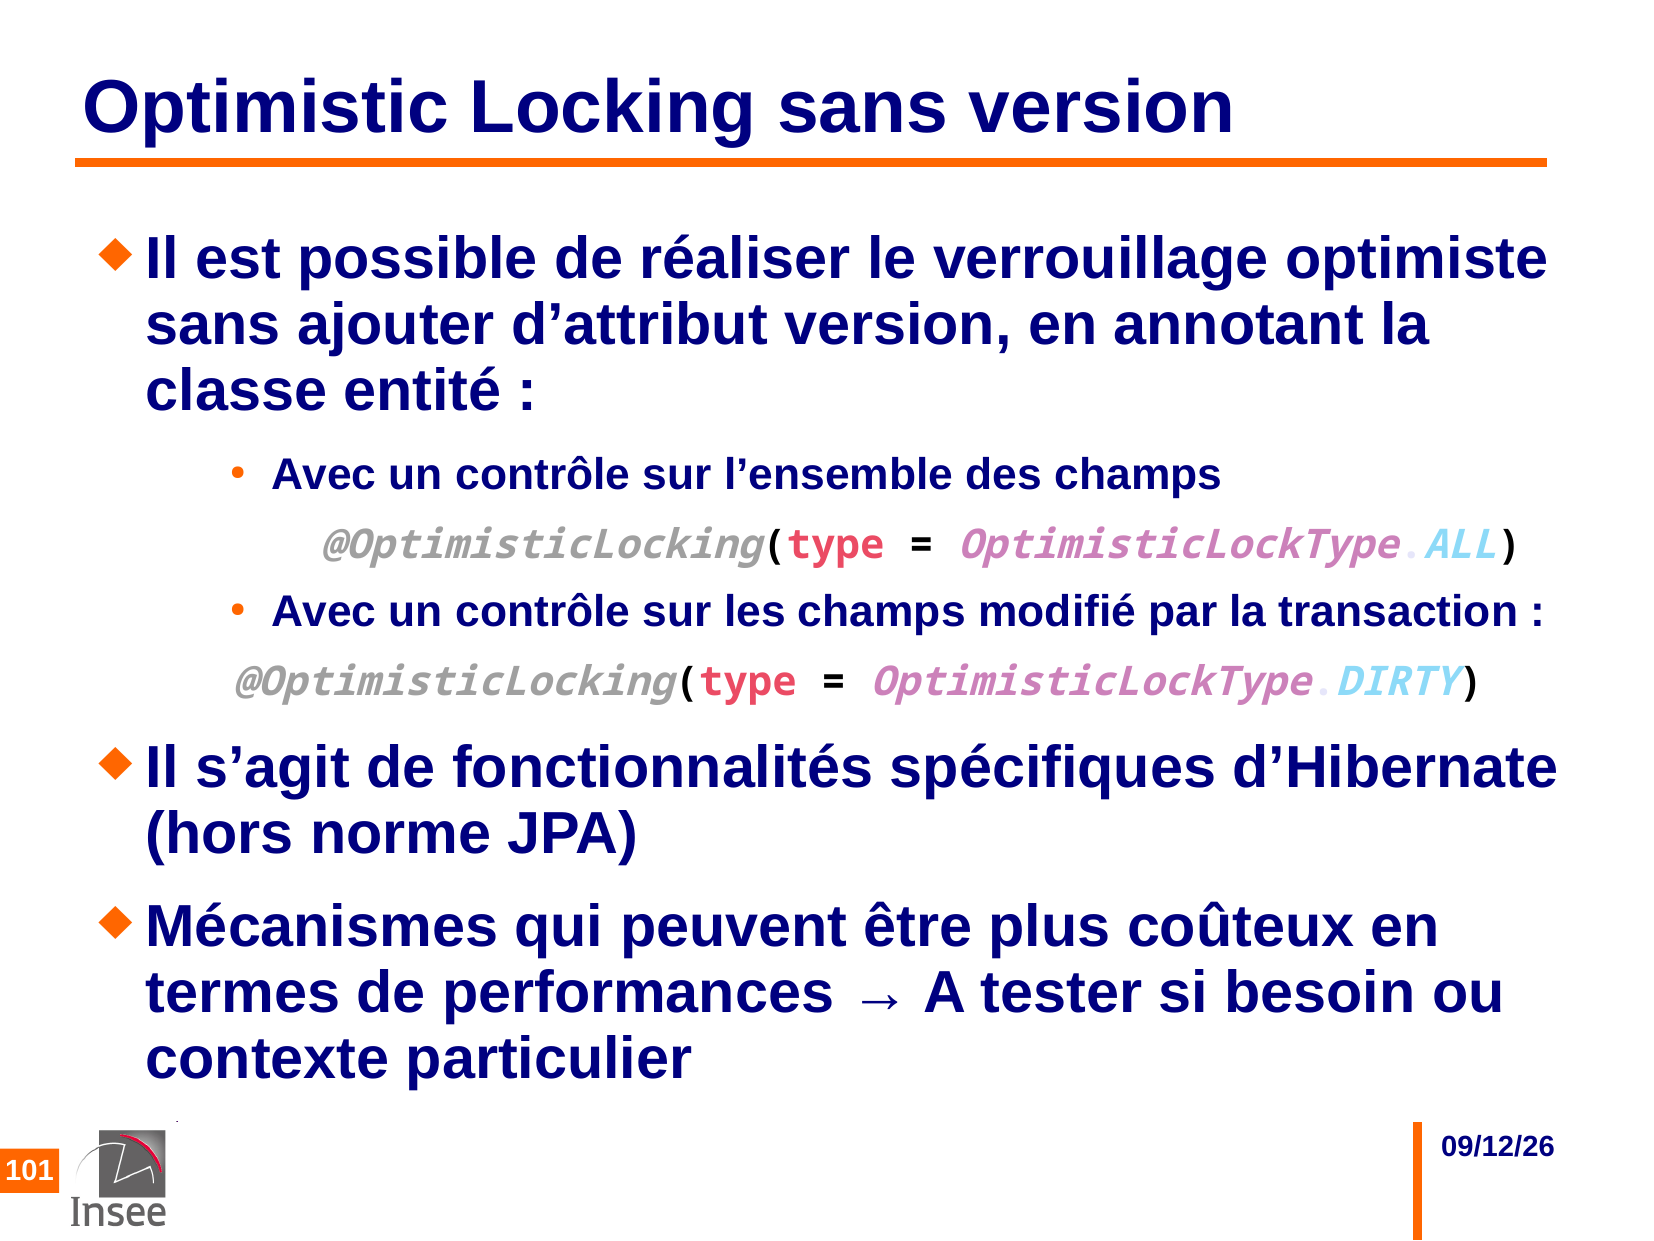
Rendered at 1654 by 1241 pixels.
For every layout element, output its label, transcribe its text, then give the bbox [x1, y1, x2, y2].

picture [62, 1121, 178, 1241]
title Optimistic Locking sans version [82, 49, 1619, 163]
list Il est possible de réaliser le verrouillage optimiste sans ajouter d’attribut version, en annotant la classe entité : Avec un contrôle sur l’ensemble des champs @OptimisticLocking(type = OptimisticLockType.ALL) Avec un contrôle sur les champs modifié par la transaction : @OptimisticLocking(type = OptimisticLockType.DIRTY) Il s’agit de fonctionnalités spécifiques d’Hibernate (hors norme JPA) Mécanismes qui peuvent être plus coûteux en termes de performances → A tester si besoin ou contexte particulier [82, 224, 1571, 1111]
